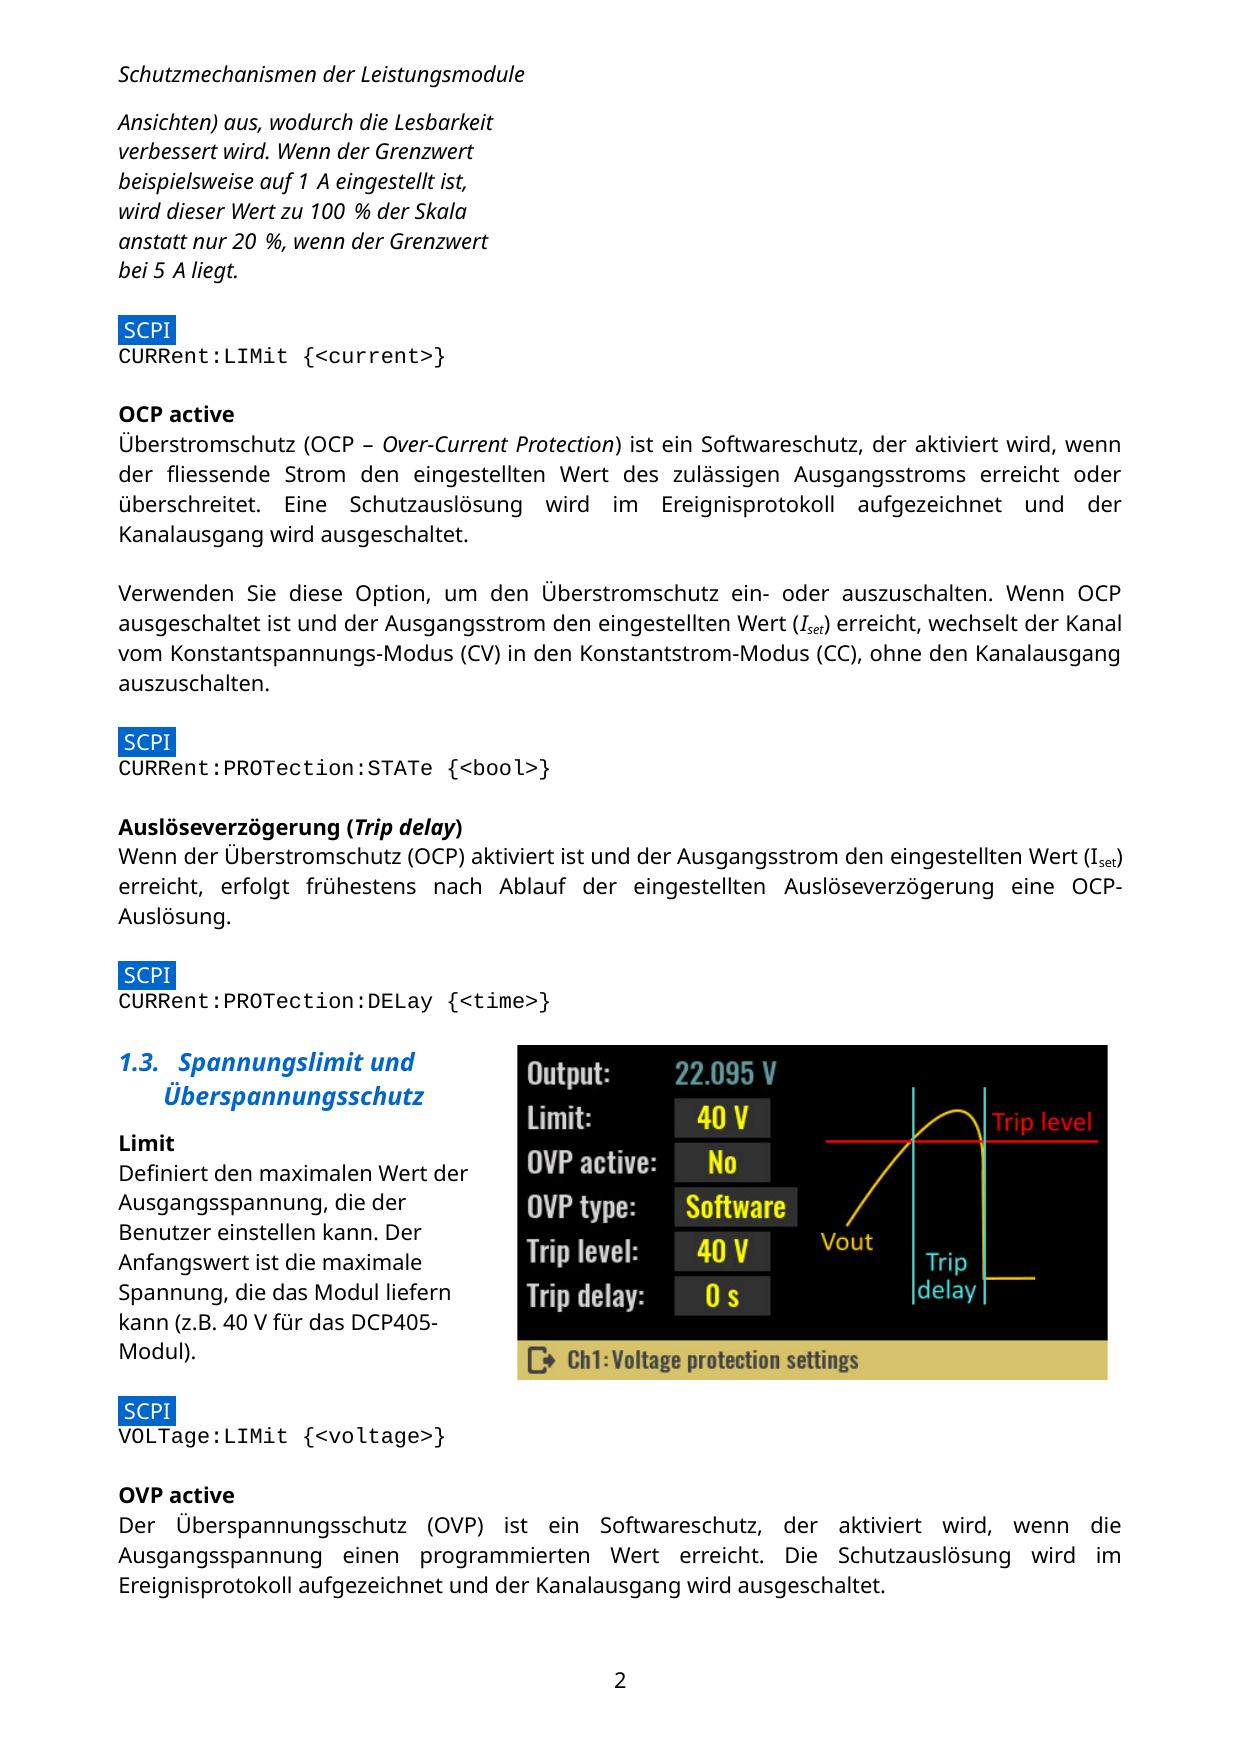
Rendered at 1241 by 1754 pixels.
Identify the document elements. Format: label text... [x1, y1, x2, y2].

table_header [502, 107, 1123, 285]
table_header Spannungslimit und Überspannungsschutz Limit Definiert den maximalen Wert der Ausgangsspannung, die der Benutzer einstellen kann. Der Anfangswert ist die maximale Spannung, die das Modul liefern kann (z.B. 40 V für das DCP405-Modul). SCPI VOLTage:LIMit {<voltage>} [118, 1045, 502, 1480]
table_cell SCPI CURRent:LIMit {<current>} OCP active Überstromschutz (OCP – Over-Current Protection) ist ein Softwareschutz, der aktiviert wird, wenn der fliessende Strom den eingestellten Wert des zulässigen Ausgangsstroms erreicht oder überschreitet. Eine Schutzauslösung wird im Ereignisprotokoll aufgezeichnet und der Kanalausgang wird ausgeschaltet. Verwenden Sie diese Option, um den Überstromschutz ein- oder auszuschalten. Wenn OCP ausgeschaltet ist und der Ausgangsstrom den eingestellten Wert (Iset) erreicht, wechselt der Kanal vom Konstantspannungs-Modus (CV) in den Konstantstrom-Modus (CC), ohne den Kanalausgang auszuschalten. SCPI CURRent:PROTection:STATe {<bool>} Auslöseverzögerung (Trip delay) Wenn der Überstromschutz (OCP) aktiviert ist und der Ausgangsstrom den eingestellten Wert (Iset) erreicht, erfolgt frühestens nach Ablauf der eingestellten Auslöseverzögerung eine OCP-Auslösung. SCPI CURRent:PROTection:DELay {<time>} [118, 285, 1123, 1015]
table_header [502, 1045, 1123, 1480]
table_header Ansichten) aus, wodurch die Lesbarkeit verbessert wird. Wenn der Grenzwert beispielsweise auf 1 A eingestellt ist, wird dieser Wert zu 100 % der Skala anstatt nur 20 %, wenn der Grenzwert bei 5 A liegt. [118, 107, 502, 285]
picture [517, 1045, 1108, 1380]
table_cell OVP active Der Überspannungsschutz (OVP) ist ein Softwareschutz, der aktiviert wird, wenn die Ausgangsspannung einen programmierten Wert erreicht. Die Schutzauslösung wird im Ereignisprotokoll aufgezeichnet und der Kanalausgang wird ausgeschaltet. [118, 1480, 1123, 1624]
